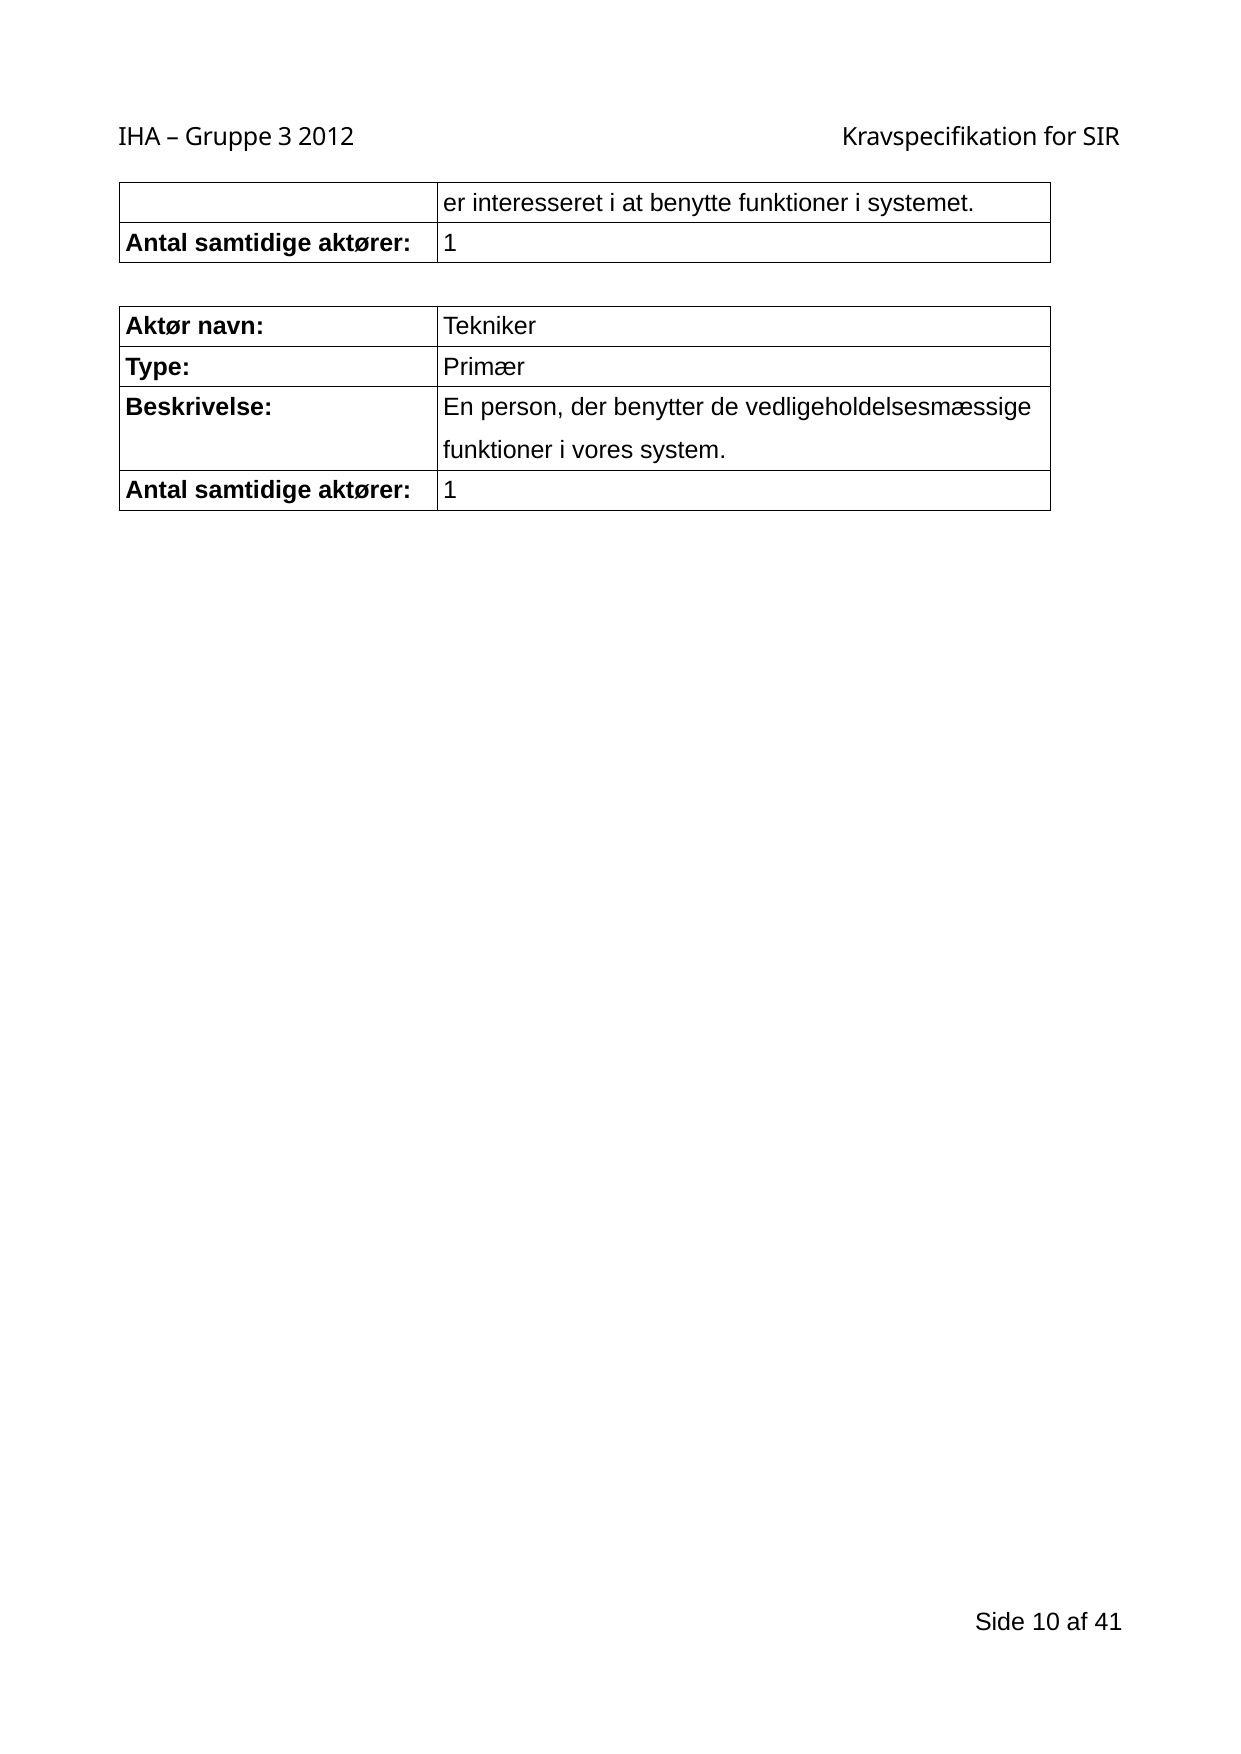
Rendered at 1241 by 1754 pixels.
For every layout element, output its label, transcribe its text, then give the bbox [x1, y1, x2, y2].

table_cell Type: [120, 347, 437, 386]
table_cell 1 [438, 471, 1050, 510]
table_cell En person, der benytter de vedligeholdelsesmæssige funktioner i vores system. [438, 387, 1050, 469]
table_cell Antal samtidige aktører: [120, 223, 437, 262]
table_header Tekniker [438, 307, 1050, 346]
table_cell er interesseret i at benytte funktioner i systemet. [438, 183, 1050, 222]
table_cell Primær [438, 347, 1050, 386]
table_cell Beskrivelse: [120, 387, 437, 469]
table_cell 1 [438, 223, 1050, 262]
table_header Aktør navn: [120, 307, 437, 346]
table_cell Antal samtidige aktører: [120, 471, 437, 510]
table_cell [120, 183, 437, 222]
